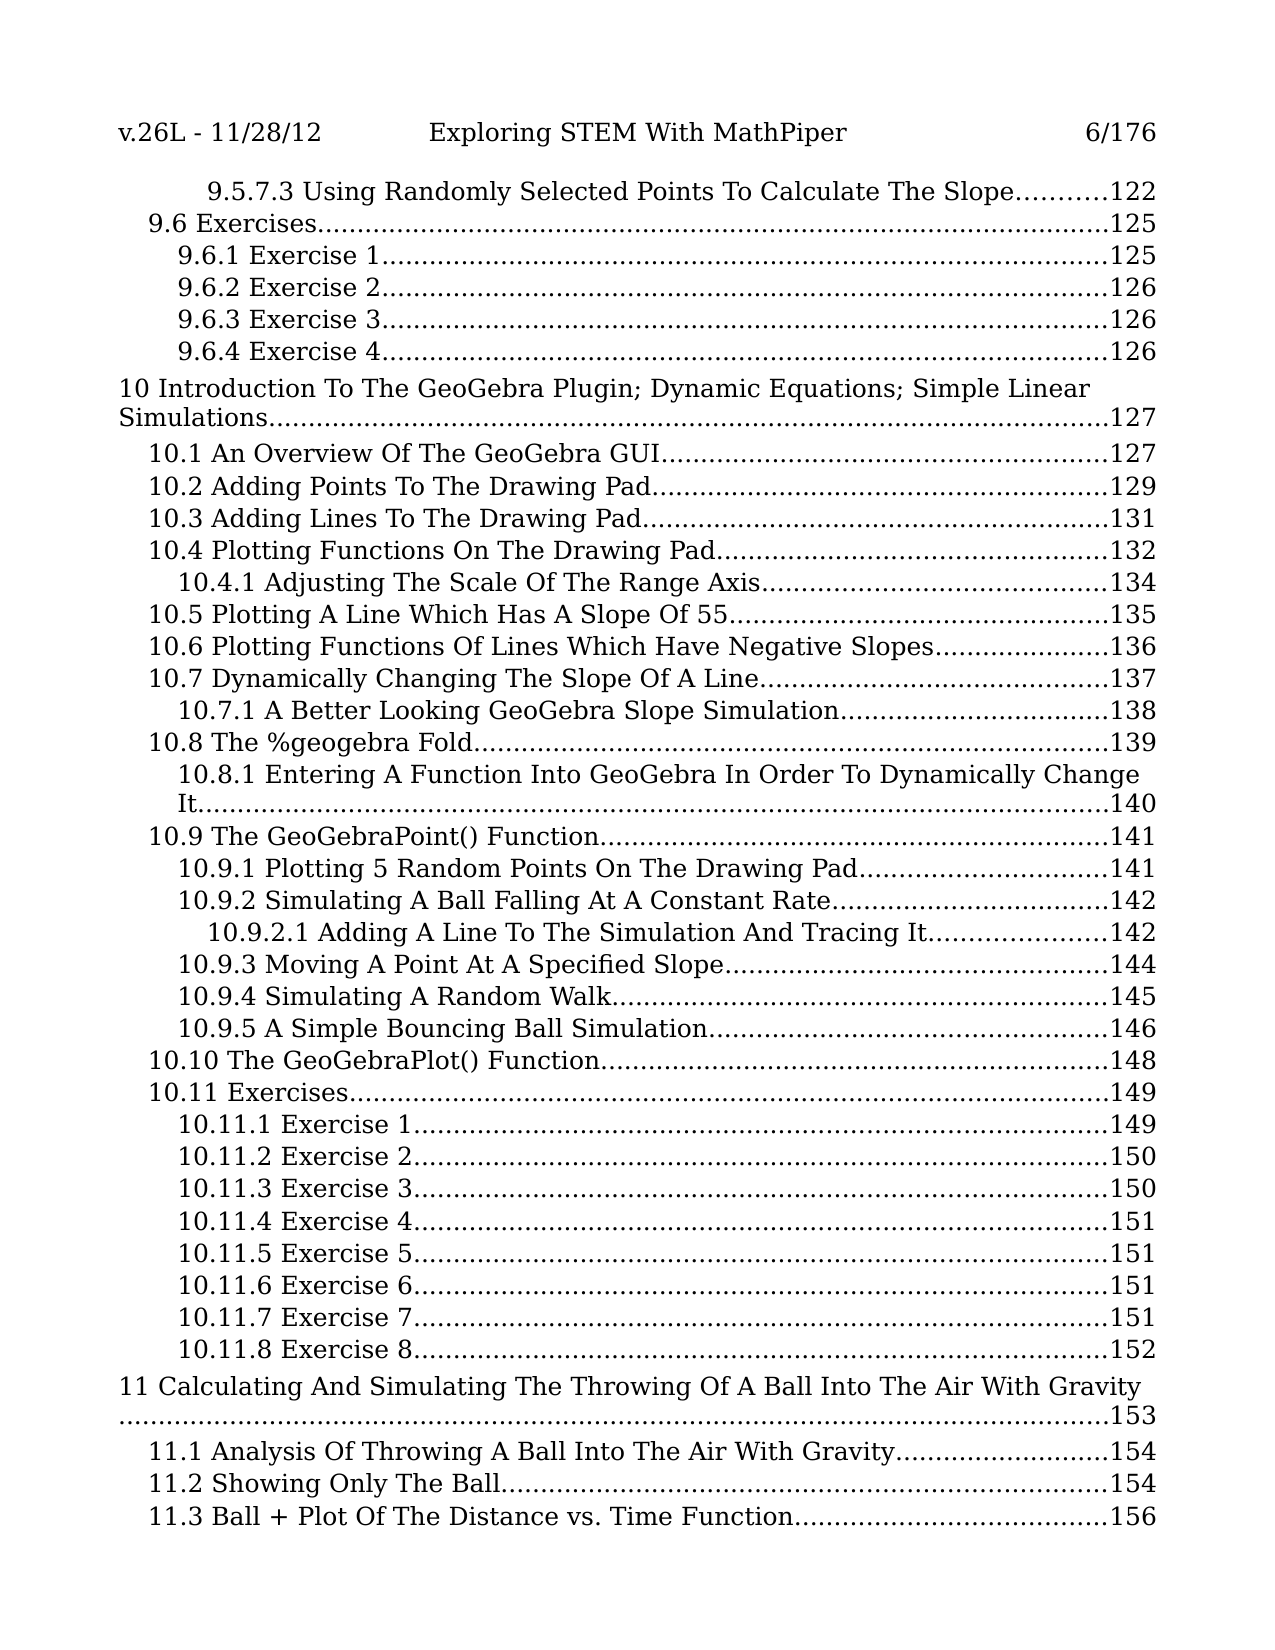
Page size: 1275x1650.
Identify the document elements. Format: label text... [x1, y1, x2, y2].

text 10.4.1 Adjusting The Scale Of The Range Axis 134 [177, 568, 1157, 597]
text 10.4 Plotting Functions On The Drawing Pad 132 [148, 536, 1157, 565]
text 10.9 The GeoGebraPoint() Function 141 [148, 822, 1157, 851]
text 10.11 Exercises 149 [148, 1078, 1157, 1108]
text 10.9.5 A Simple Bouncing Ball Simulation 146 [177, 1014, 1157, 1043]
text 11.1 Analysis Of Throwing A Ball Into The Air With Gravity 154 [148, 1438, 1157, 1467]
text 10 Introduction To The GeoGebra Plugin; Dynamic Equations; Simple Linear Simulations 127 [118, 374, 1157, 432]
text 10.11.8 Exercise 8 152 [177, 1335, 1157, 1364]
text 10.9.1 Plotting 5 Random Points On The Drawing Pad 141 [177, 854, 1157, 883]
text 10.9.3 Moving A Point At A Specified Slope 144 [177, 950, 1157, 979]
text 10.8 The %geogebra Fold 139 [148, 728, 1157, 758]
text 10.11.1 Exercise 1 149 [177, 1111, 1157, 1140]
text 10.11.6 Exercise 6 151 [177, 1271, 1157, 1300]
text 10.11.3 Exercise 3 150 [177, 1175, 1157, 1204]
text 10.2 Adding Points To The Drawing Pad 129 [148, 472, 1157, 501]
text 10.6 Plotting Functions Of Lines Which Have Negative Slopes 136 [148, 632, 1157, 661]
text 9.6 Exercises 125 [148, 209, 1157, 238]
text 9.6.2 Exercise 2 126 [177, 273, 1157, 302]
text 10.5 Plotting A Line Which Has A Slope Of 55 135 [148, 600, 1157, 629]
text 11.2 Showing Only The Ball 154 [148, 1470, 1157, 1499]
text 10.8.1 Entering A Function Into GeoGebra In Order To Dynamically Change It 140 [177, 761, 1157, 819]
text 9.6.4 Exercise 4 126 [177, 337, 1157, 366]
text 10.11.2 Exercise 2 150 [177, 1143, 1157, 1172]
text 10.7 Dynamically Changing The Slope Of A Line 137 [148, 664, 1157, 693]
text 10.10 The GeoGebraPlot() Function 148 [148, 1046, 1157, 1076]
text 10.11.4 Exercise 4 151 [177, 1207, 1157, 1236]
text 10.1 An Overview Of The GeoGebra GUI 127 [148, 440, 1157, 469]
text 10.9.2.1 Adding A Line To The Simulation And Tracing It 142 [207, 918, 1157, 947]
text 11.3 Ball + Plot Of The Distance vs. Time Function 156 [148, 1502, 1157, 1531]
text 10.9.4 Simulating A Random Walk 145 [177, 982, 1157, 1011]
text 9.6.1 Exercise 1 125 [177, 241, 1157, 270]
text 10.9.2 Simulating A Ball Falling At A Constant Rate 142 [177, 886, 1157, 915]
text 9.5.7.3 Using Randomly Selected Points To Calculate The Slope 122 [207, 177, 1157, 206]
text 10.11.7 Exercise 7 151 [177, 1303, 1157, 1332]
text 11 Calculating And Simulating The Throwing Of A Ball Into The Air With Gravity 153 [118, 1372, 1157, 1430]
text 10.11.5 Exercise 5 151 [177, 1239, 1157, 1268]
text 10.3 Adding Lines To The Drawing Pad 131 [148, 504, 1157, 533]
text 10.7.1 A Better Looking GeoGebra Slope Simulation 138 [177, 696, 1157, 726]
text 9.6.3 Exercise 3 126 [177, 305, 1157, 334]
